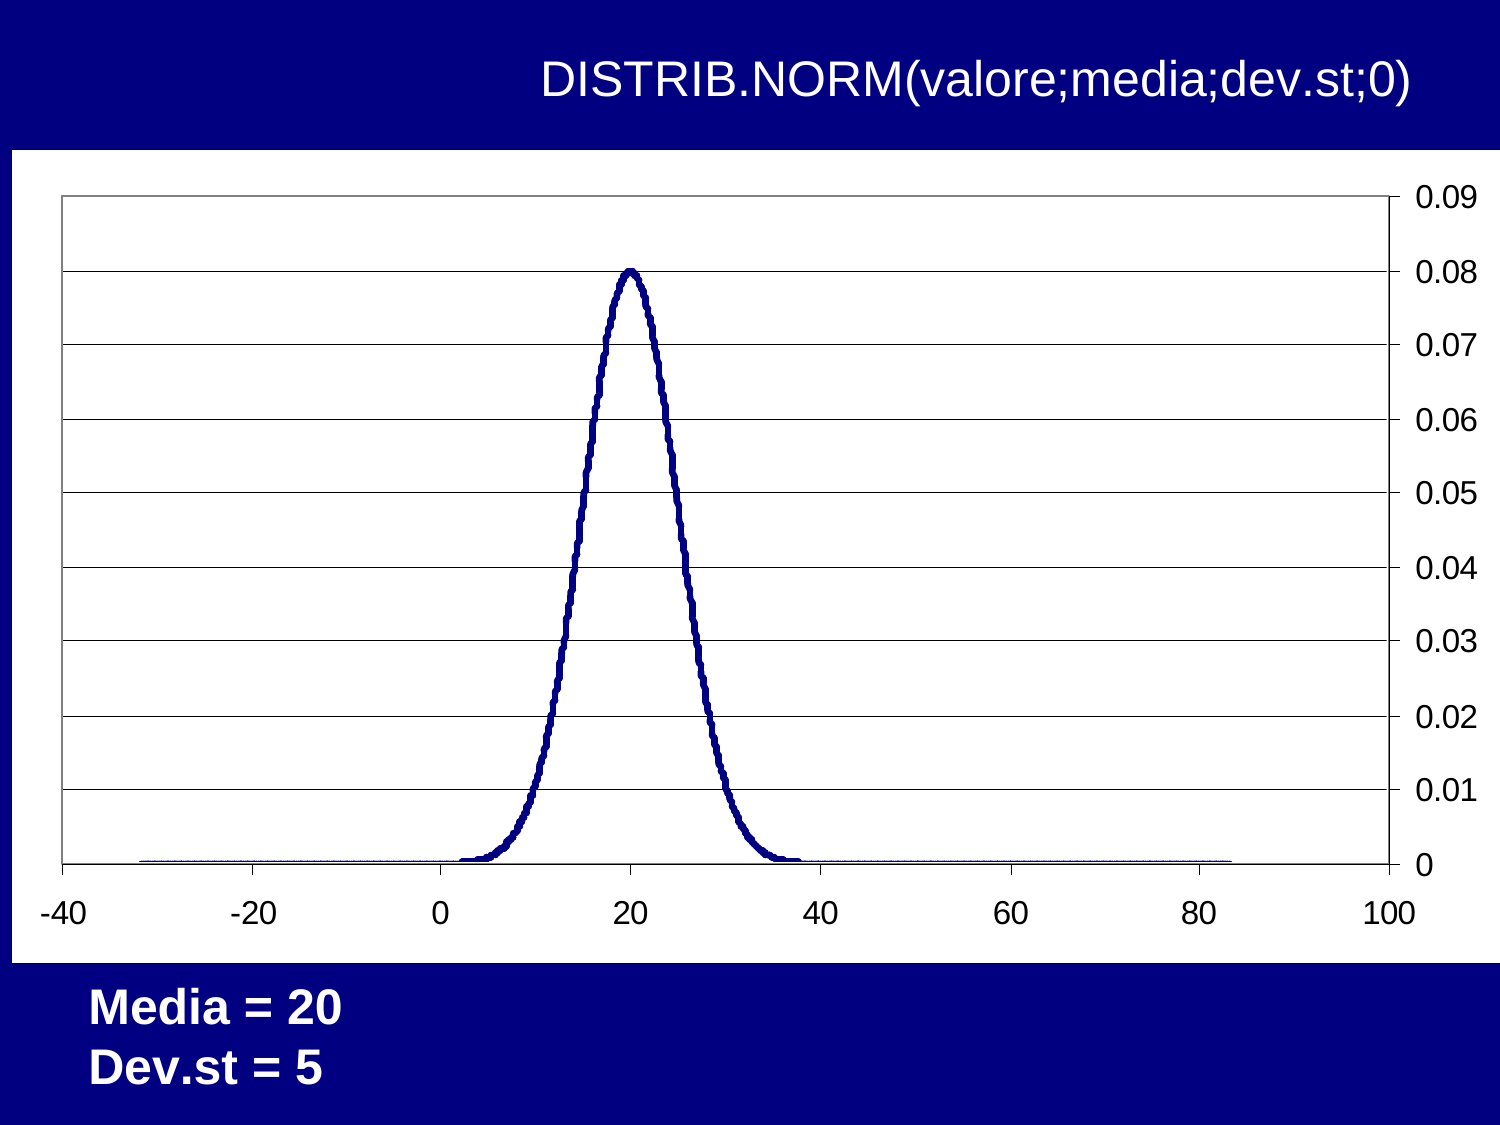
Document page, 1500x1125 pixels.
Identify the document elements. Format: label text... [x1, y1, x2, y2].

text_box DISTRIB.NORM(valore;media;dev.st;0) [525, 38, 1428, 114]
text_box [0, 138, 1500, 975]
text_box Media = 20 Dev.st = 5 [73, 967, 358, 1103]
